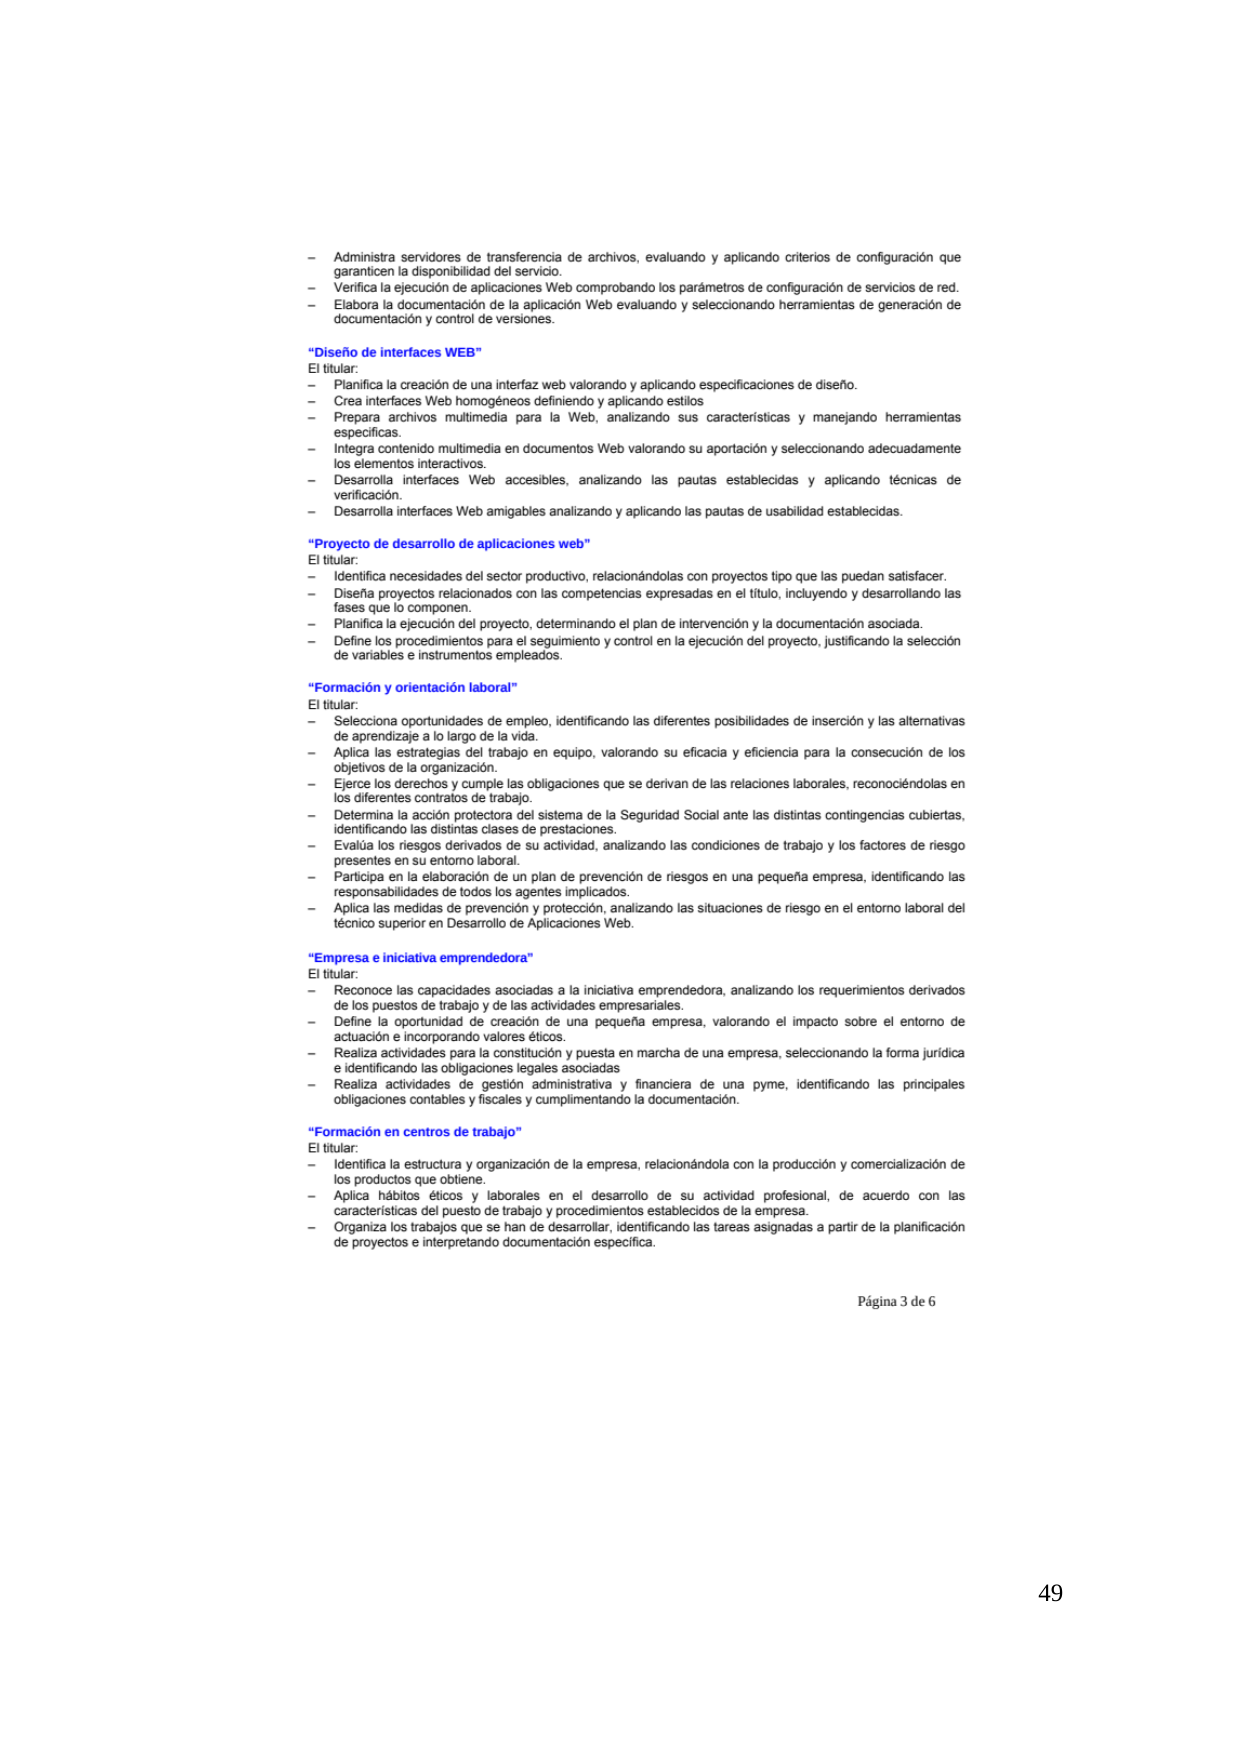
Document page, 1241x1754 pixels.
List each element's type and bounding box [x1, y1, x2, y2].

picture [206, 147, 1063, 1360]
